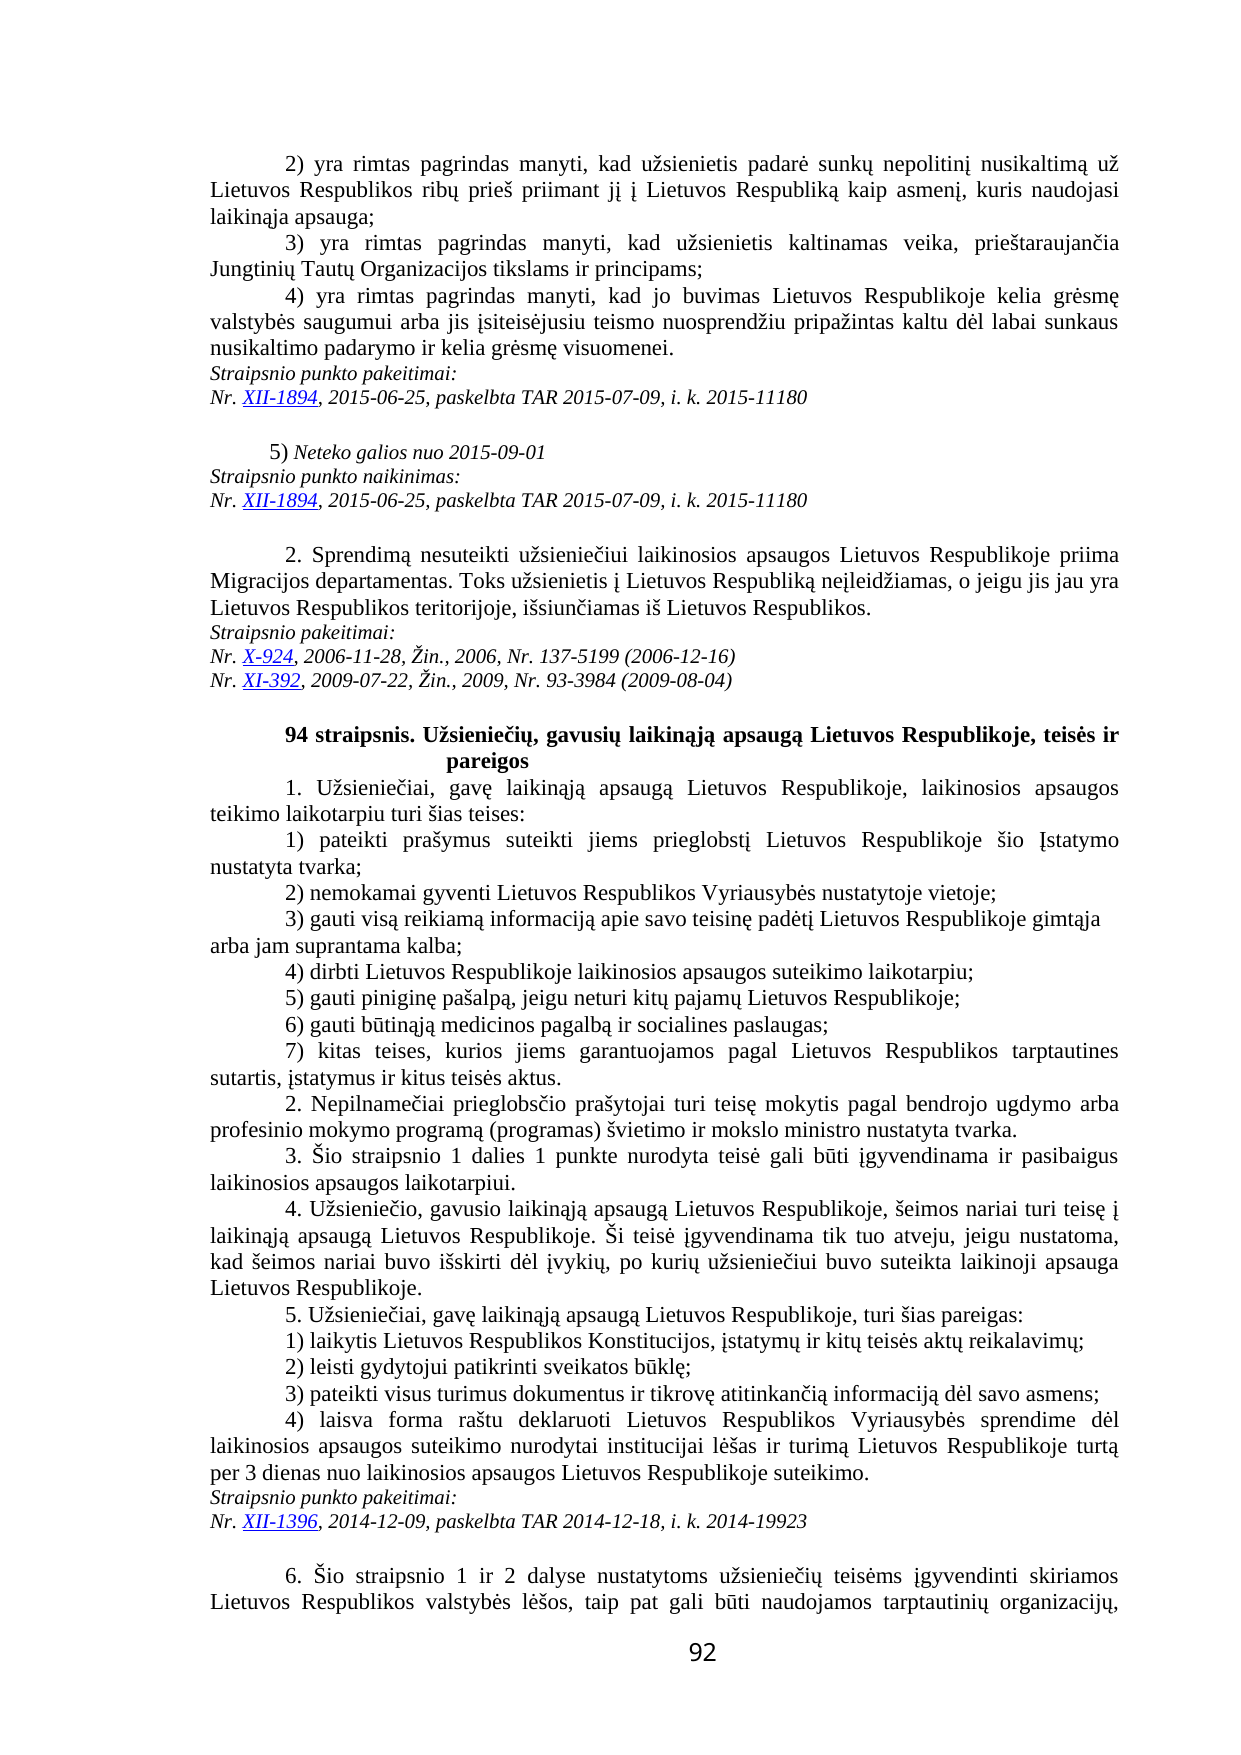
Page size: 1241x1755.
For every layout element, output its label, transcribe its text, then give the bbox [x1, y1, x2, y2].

text 3. Šio straipsnio 1 dalies 1 punkte nurodyta teisė gali būti įgyvendinama ir pasibaigus laikinosios apsaugos laikotarpiui. [210, 1143, 1120, 1195]
text 1) laikytis Lietuvos Respublikos Konstitucijos, įstatymų ir kitų teisės aktų reikalavimų; [210, 1327, 1120, 1353]
text 3) yra rimtas pagrindas manyti, kad užsienietis kaltinamas veika, prieštaraujančia Jungtinių Tautų Organizacijos tikslams ir principams; [210, 229, 1120, 282]
text 2) leisti gydytojui patikrinti sveikatos būklę; [210, 1353, 1120, 1380]
text 4) laisva forma raštu deklaruoti Lietuvos Respublikos Vyriausybės sprendime dėl laikinosios apsaugos suteikimo nurodytai institucijai lėšas ir turimą Lietuvos Respublikoje turtą per 3 dienas nuo laikinosios apsaugos Lietuvos Respublikoje suteikimo. [210, 1406, 1120, 1485]
text Straipsnio pakeitimai: [210, 620, 1120, 644]
text 1. Užsieniečiai, gavę laikinąją apsaugą Lietuvos Respublikoje, laikinosios apsaugos teikimo laikotarpiu turi šias teises: [210, 774, 1120, 826]
text 5) Neteko galios nuo 2015-09-01 [210, 438, 1120, 464]
text Nr. XII-1894, 2015-06-25, paskelbta TAR 2015-07-09, i. k. 2015-11180 [210, 488, 1120, 512]
text 4) yra rimtas pagrindas manyti, kad jo buvimas Lietuvos Respublikoje kelia grėsmę valstybės saugumui arba jis įsiteisėjusiu teismo nuosprendžiu pripažintas kaltu dėl labai sunkaus nusikaltimo padarymo ir kelia grėsmę visuomenei. [210, 282, 1120, 361]
text 2. Sprendimą nesuteikti užsieniečiui laikinosios apsaugos Lietuvos Respublikoje priima Migracijos departamentas. Toks užsienietis į Lietuvos Respubliką neįleidžiamas, o jeigu jis jau yra Lietuvos Respublikos teritorijoje, išsiunčiamas iš Lietuvos Respublikos. [210, 541, 1120, 620]
text Nr. XI-392, 2009-07-22, Žin., 2009, Nr. 93-3984 (2009-08-04) [210, 668, 1120, 692]
text 94 straipsnis. Užsieniečių, gavusių laikinąją apsaugą Lietuvos Respublikoje, teisės ir pareigos [285, 721, 1120, 774]
text 2. Nepilnamečiai prieglobsčio prašytojai turi teisę mokytis pagal bendrojo ugdymo arba profesinio mokymo programą (programas) švietimo ir mokslo ministro nustatyta tvarka. [210, 1090, 1120, 1143]
text Nr. XII-1894, 2015-06-25, paskelbta TAR 2015-07-09, i. k. 2015-11180 [210, 385, 1120, 409]
text Straipsnio punkto pakeitimai: [210, 361, 1120, 385]
text 1) pateikti prašymus suteikti jiems prieglobstį Lietuvos Respublikoje šio Įstatymo nustatyta tvarka; [210, 826, 1120, 879]
text 3) gauti visą reikiamą informaciją apie savo teisinę padėtį Lietuvos Respublikoje gimtąja arba jam suprantama kalba; [210, 905, 1120, 958]
text 4) dirbti Lietuvos Respublikoje laikinosios apsaugos suteikimo laikotarpiu; [210, 958, 1120, 984]
text 6) gauti būtinąją medicinos pagalbą ir socialines paslaugas; [210, 1011, 1120, 1037]
text Straipsnio punkto pakeitimai: [210, 1485, 1120, 1509]
text Straipsnio punkto naikinimas: [210, 464, 1120, 488]
text 2) nemokamai gyventi Lietuvos Respublikos Vyriausybės nustatytoje vietoje; [210, 879, 1120, 905]
text 5) gauti piniginę pašalpą, jeigu neturi kitų pajamų Lietuvos Respublikoje; [210, 984, 1120, 1011]
text 5. Užsieniečiai, gavę laikinąją apsaugą Lietuvos Respublikoje, turi šias pareigas: [210, 1301, 1120, 1327]
text Nr. XII-1396, 2014-12-09, paskelbta TAR 2014-12-18, i. k. 2014-19923 [210, 1509, 1120, 1533]
text 4. Užsieniečio, gavusio laikinąją apsaugą Lietuvos Respublikoje, šeimos nariai turi teisę į laikinąją apsaugą Lietuvos Respublikoje. Ši teisė įgyvendinama tik tuo atveju, jeigu nustatoma, kad šeimos nariai buvo išskirti dėl įvykių, po kurių užsieniečiui buvo suteikta laikinoji apsauga Lietuvos Respublikoje. [210, 1195, 1120, 1301]
text Nr. X-924, 2006-11-28, Žin., 2006, Nr. 137-5199 (2006-12-16) [210, 644, 1120, 668]
text 3) pateikti visus turimus dokumentus ir tikrovę atitinkančią informaciją dėl savo asmens; [210, 1380, 1120, 1406]
text 7) kitas teises, kurios jiems garantuojamos pagal Lietuvos Respublikos tarptautines sutartis, įstatymus ir kitus teisės aktus. [210, 1037, 1120, 1090]
text 6. Šio straipsnio 1 ir 2 dalyse nustatytoms užsieniečių teisėms įgyvendinti skiriamos Lietuvos Respublikos valstybės lėšos, taip pat gali būti naudojamos tarptautinių organizacijų, [210, 1562, 1120, 1615]
text 2) yra rimtas pagrindas manyti, kad užsienietis padarė sunkų nepolitinį nusikaltimą už Lietuvos Respublikos ribų prieš priimant jį į Lietuvos Respubliką kaip asmenį, kuris naudojasi laikinąja apsauga; [210, 150, 1120, 229]
